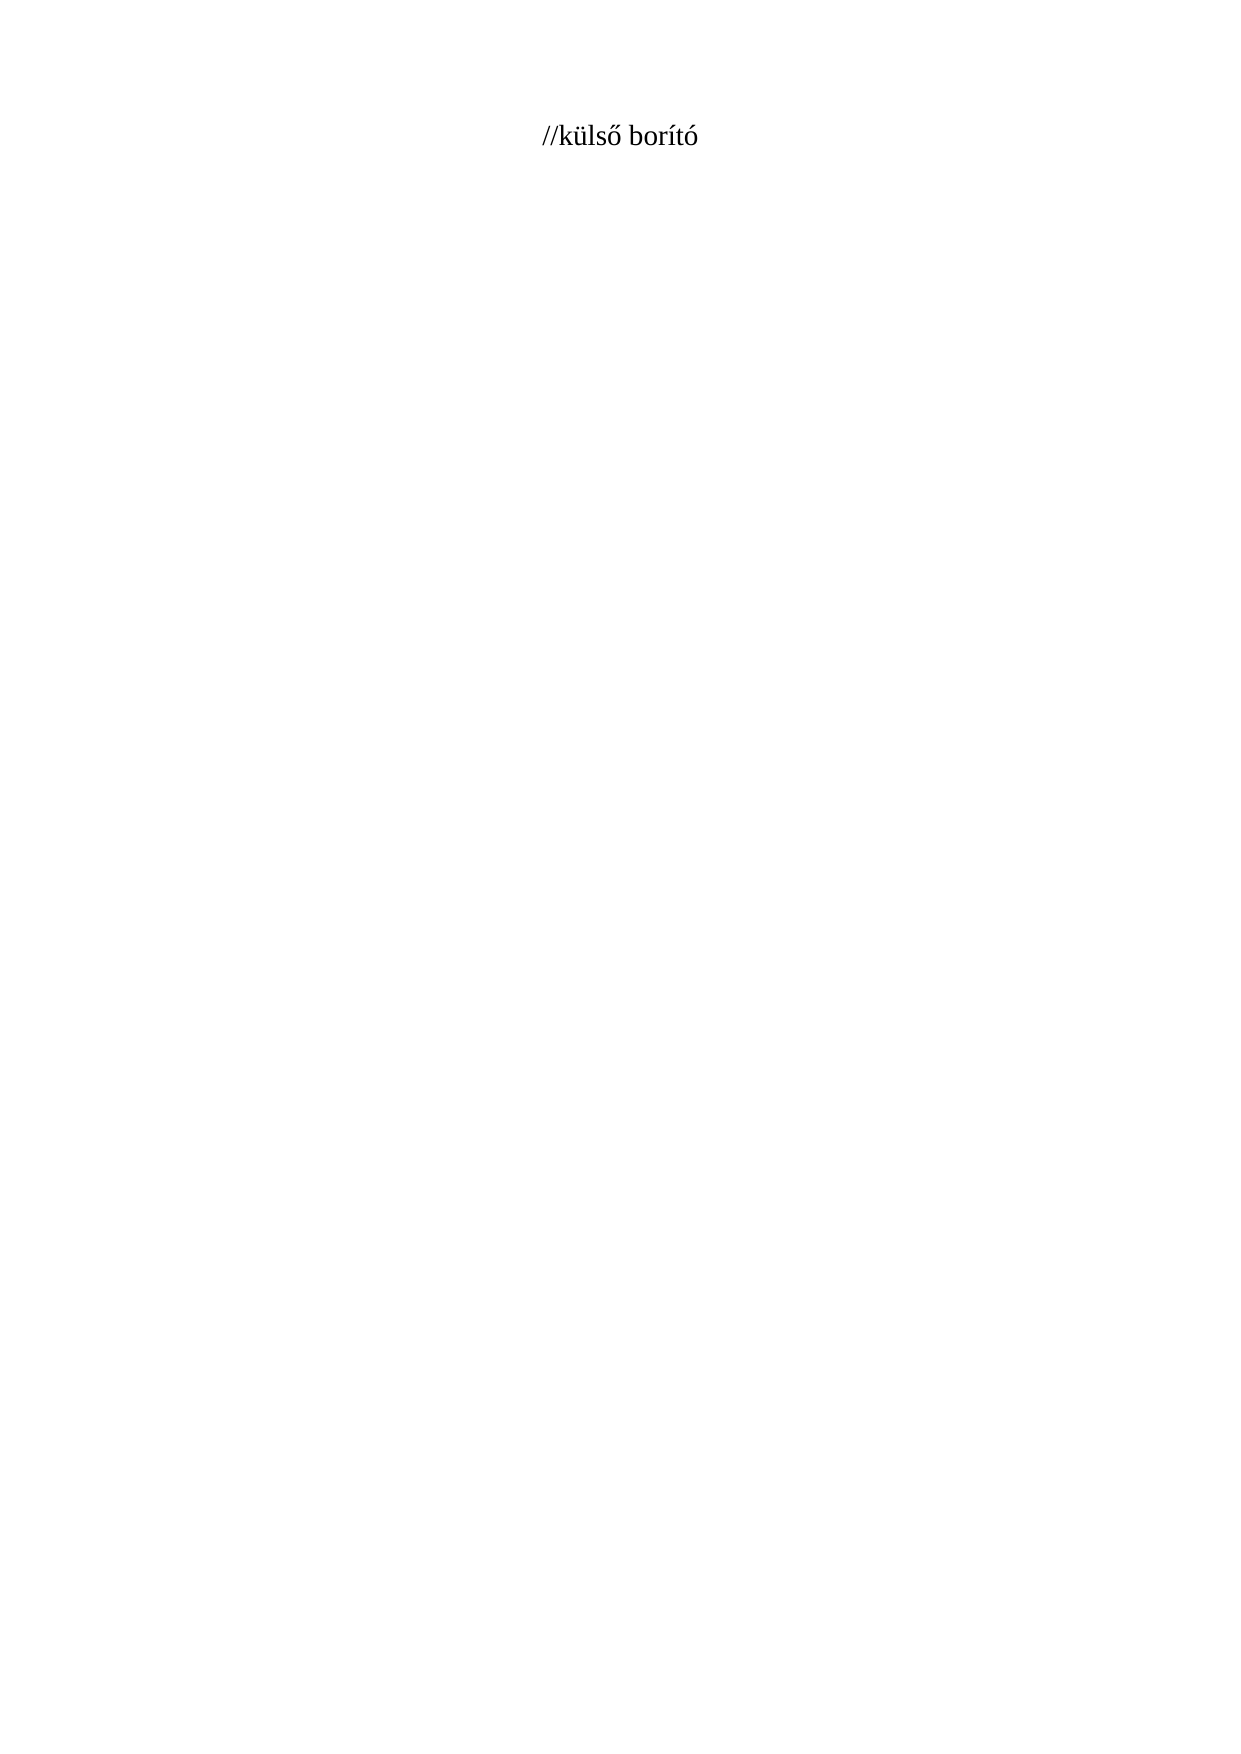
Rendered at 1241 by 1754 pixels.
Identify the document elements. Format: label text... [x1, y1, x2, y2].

text //külső borító [118, 118, 1122, 152]
